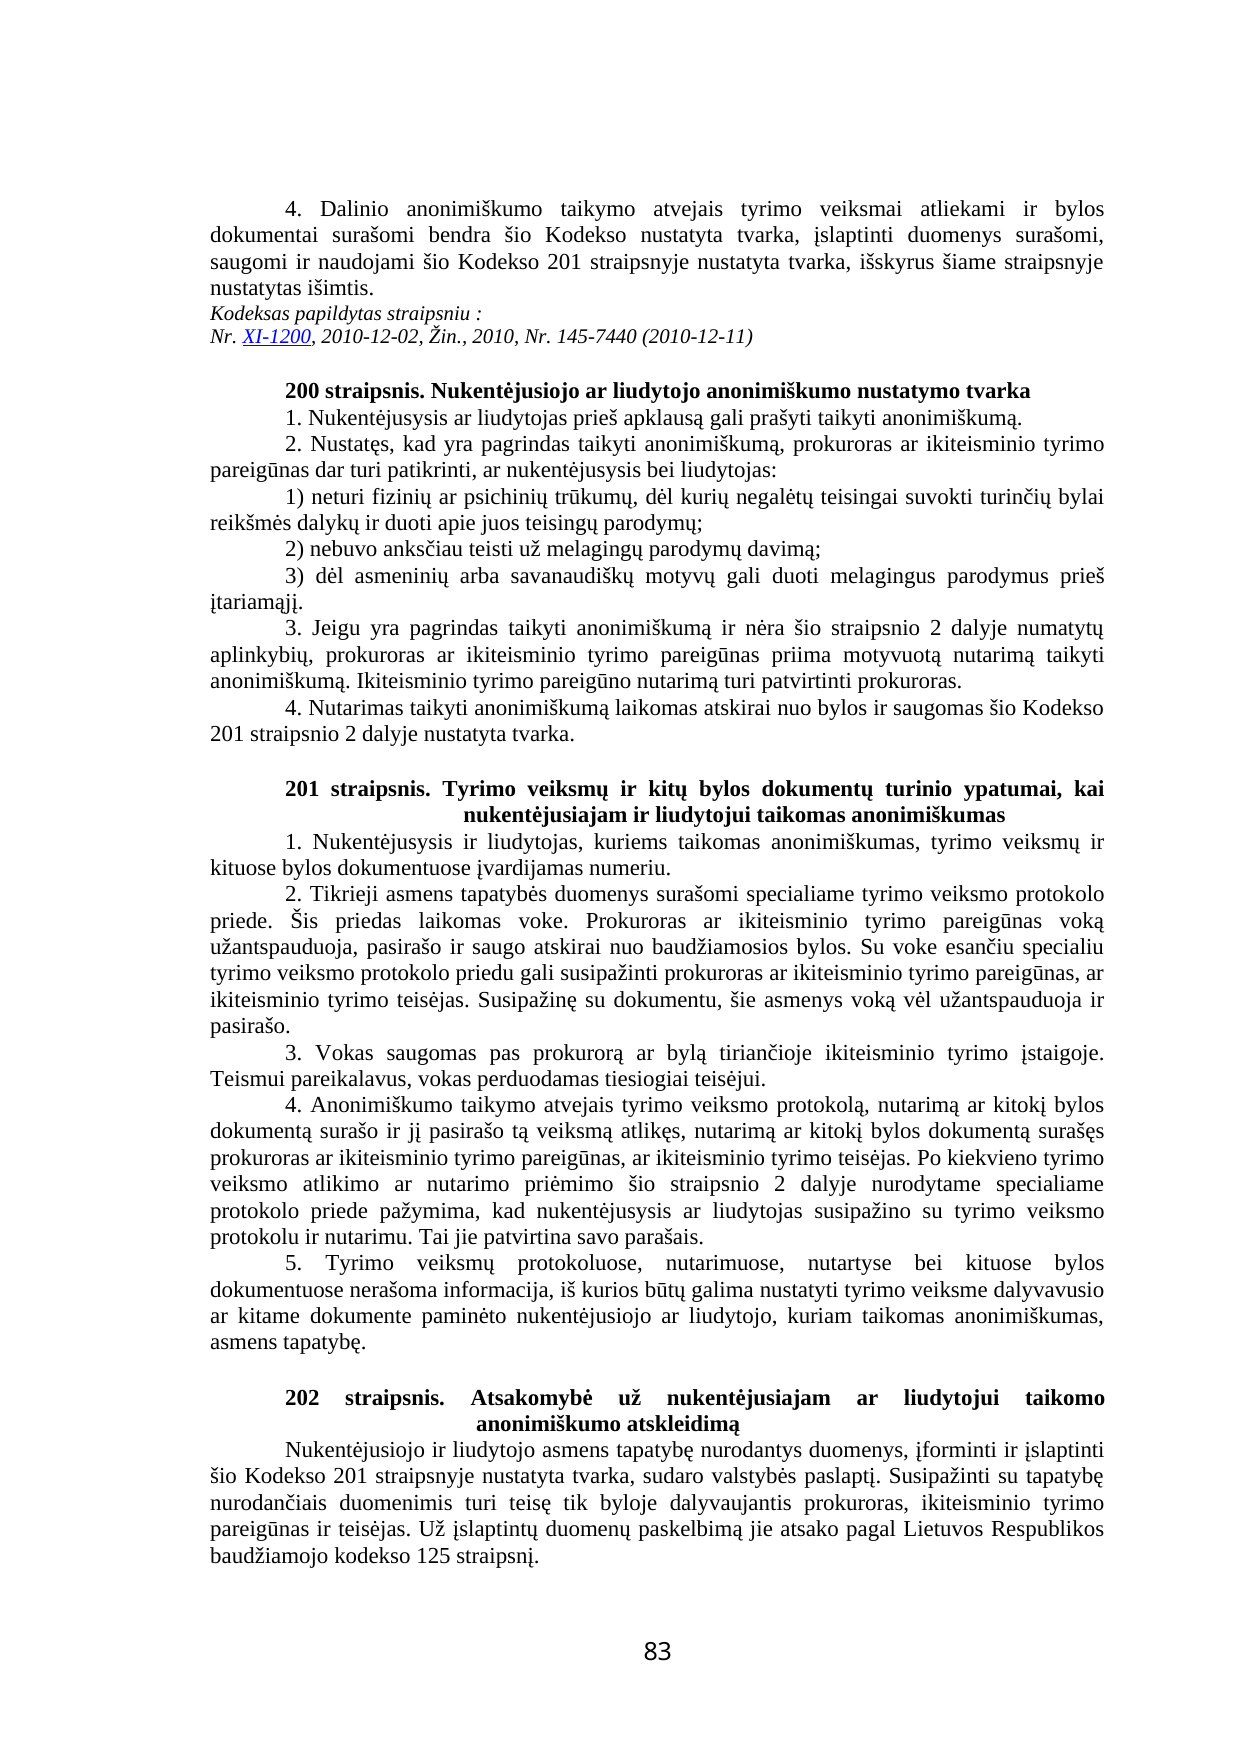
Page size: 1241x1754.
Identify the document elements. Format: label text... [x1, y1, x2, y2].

text Nr. XI-1200, 2010-12-02, Žin., 2010, Nr. 145-7440 (2010-12-11) [210, 324, 1106, 348]
text 4. Anonimiškumo taikymo atvejais tyrimo veiksmo protokolą, nutarimą ar kitokį bylos dokumentą surašo ir jį pasirašo tą veiksmą atlikęs, nutarimą ar kitokį bylos dokumentą surašęs prokuroras ar ikiteisminio tyrimo pareigūnas, ar ikiteisminio tyrimo teisėjas. Po kiekvieno tyrimo veiksmo atlikimo ar nutarimo priėmimo šio straipsnio 2 dalyje nurodytame specialiame protokolo priede pažymima, kad nukentėjusysis ar liudytojas susipažino su tyrimo veiksmo protokolu ir nutarimu. Tai jie patvirtina savo parašais. [210, 1091, 1106, 1249]
text 2. Tikrieji asmens tapatybės duomenys surašomi specialiame tyrimo veiksmo protokolo priede. Šis priedas laikomas voke. Prokuroras ar ikiteisminio tyrimo pareigūnas voką užantspauduoja, pasirašo ir saugo atskirai nuo baudžiamosios bylos. Su voke esančiu specialiu tyrimo veiksmo protokolo priedu gali susipažinti prokuroras ar ikiteisminio tyrimo pareigūnas, ar ikiteisminio tyrimo teisėjas. Susipažinę su dokumentu, šie asmenys voką vėl užantspauduoja ir pasirašo. [210, 880, 1106, 1038]
text 5. Tyrimo veiksmų protokoluose, nutarimuose, nutartyse bei kituose bylos dokumentuose nerašoma informacija, iš kurios būtų galima nustatyti tyrimo veiksme dalyvavusio ar kitame dokumente paminėto nukentėjusiojo ar liudytojo, kuriam taikomas anonimiškumas, asmens tapatybę. [210, 1249, 1106, 1355]
text 3. Vokas saugomas pas prokurorą ar bylą tiriančioje ikiteisminio tyrimo įstaigoje. Teismui pareikalavus, vokas perduodamas tiesiogiai teisėjui. [210, 1038, 1106, 1091]
text 3. Jeigu yra pagrindas taikyti anonimiškumą ir nėra šio straipsnio 2 dalyje numatytų aplinkybių, prokuroras ar ikiteisminio tyrimo pareigūnas priima motyvuotą nutarimą taikyti anonimiškumą. Ikiteisminio tyrimo pareigūno nutarimą turi patvirtinti prokuroras. [210, 614, 1106, 693]
text 1) neturi fizinių ar psichinių trūkumų, dėl kurių negalėtų teisingai suvokti turinčių bylai reikšmės dalykų ir duoti apie juos teisingų parodymų; [210, 483, 1106, 535]
text 1. Nukentėjusysis ir liudytojas, kuriems taikomas anonimiškumas, tyrimo veiksmų ir kituose bylos dokumentuose įvardijamas numeriu. [210, 828, 1106, 880]
text 2) nebuvo anksčiau teisti už melagingų parodymų davimą; [210, 535, 1106, 562]
text Nukentėjusiojo ir liudytojo asmens tapatybę nurodantys duomenys, įforminti ir įslaptinti šio Kodekso 201 straipsnyje nustatyta tvarka, sudaro valstybės paslaptį. Susipažinti su tapatybę nurodančiais duomenimis turi teisę tik byloje dalyvaujantis prokuroras, ikiteisminio tyrimo pareigūnas ir teisėjas. Už įslaptintų duomenų paskelbimą jie atsako pagal Lietuvos Respublikos baudžiamojo kodekso 125 straipsnį. [210, 1436, 1106, 1568]
text 202 straipsnis. Atsakomybė už nukentėjusiajam ar liudytojui taikomo anonimiškumo atskleidimą [285, 1383, 1106, 1436]
text 3) dėl asmeninių arba savanaudiškų motyvų gali duoti melagingus parodymus prieš įtariamąjį. [210, 562, 1106, 614]
text 2. Nustatęs, kad yra pagrindas taikyti anonimiškumą, prokuroras ar ikiteisminio tyrimo pareigūnas dar turi patikrinti, ar nukentėjusysis bei liudytojas: [210, 430, 1106, 483]
text Kodeksas papildytas straipsniu : [210, 300, 1106, 324]
text 1. Nukentėjusysis ar liudytojas prieš apklausą gali prašyti taikyti anonimiškumą. [210, 404, 1106, 430]
text 201 straipsnis. Tyrimo veiksmų ir kitų bylos dokumentų turinio ypatumai, kai nukentėjusiajam ir liudytojui taikomas anonimiškumas [285, 775, 1106, 828]
text 4. Dalinio anonimiškumo taikymo atvejais tyrimo veiksmai atliekami ir bylos dokumentai surašomi bendra šio Kodekso nustatyta tvarka, įslaptinti duomenys surašomi, saugomi ir naudojami šio Kodekso 201 straipsnyje nustatyta tvarka, išskyrus šiame straipsnyje nustatytas išimtis. [210, 195, 1106, 300]
text 200 straipsnis. Nukentėjusiojo ar liudytojo anonimiškumo nustatymo tvarka [285, 377, 1106, 404]
text 4. Nutarimas taikyti anonimiškumą laikomas atskirai nuo bylos ir saugomas šio Kodekso 201 straipsnio 2 dalyje nustatyta tvarka. [210, 693, 1106, 746]
